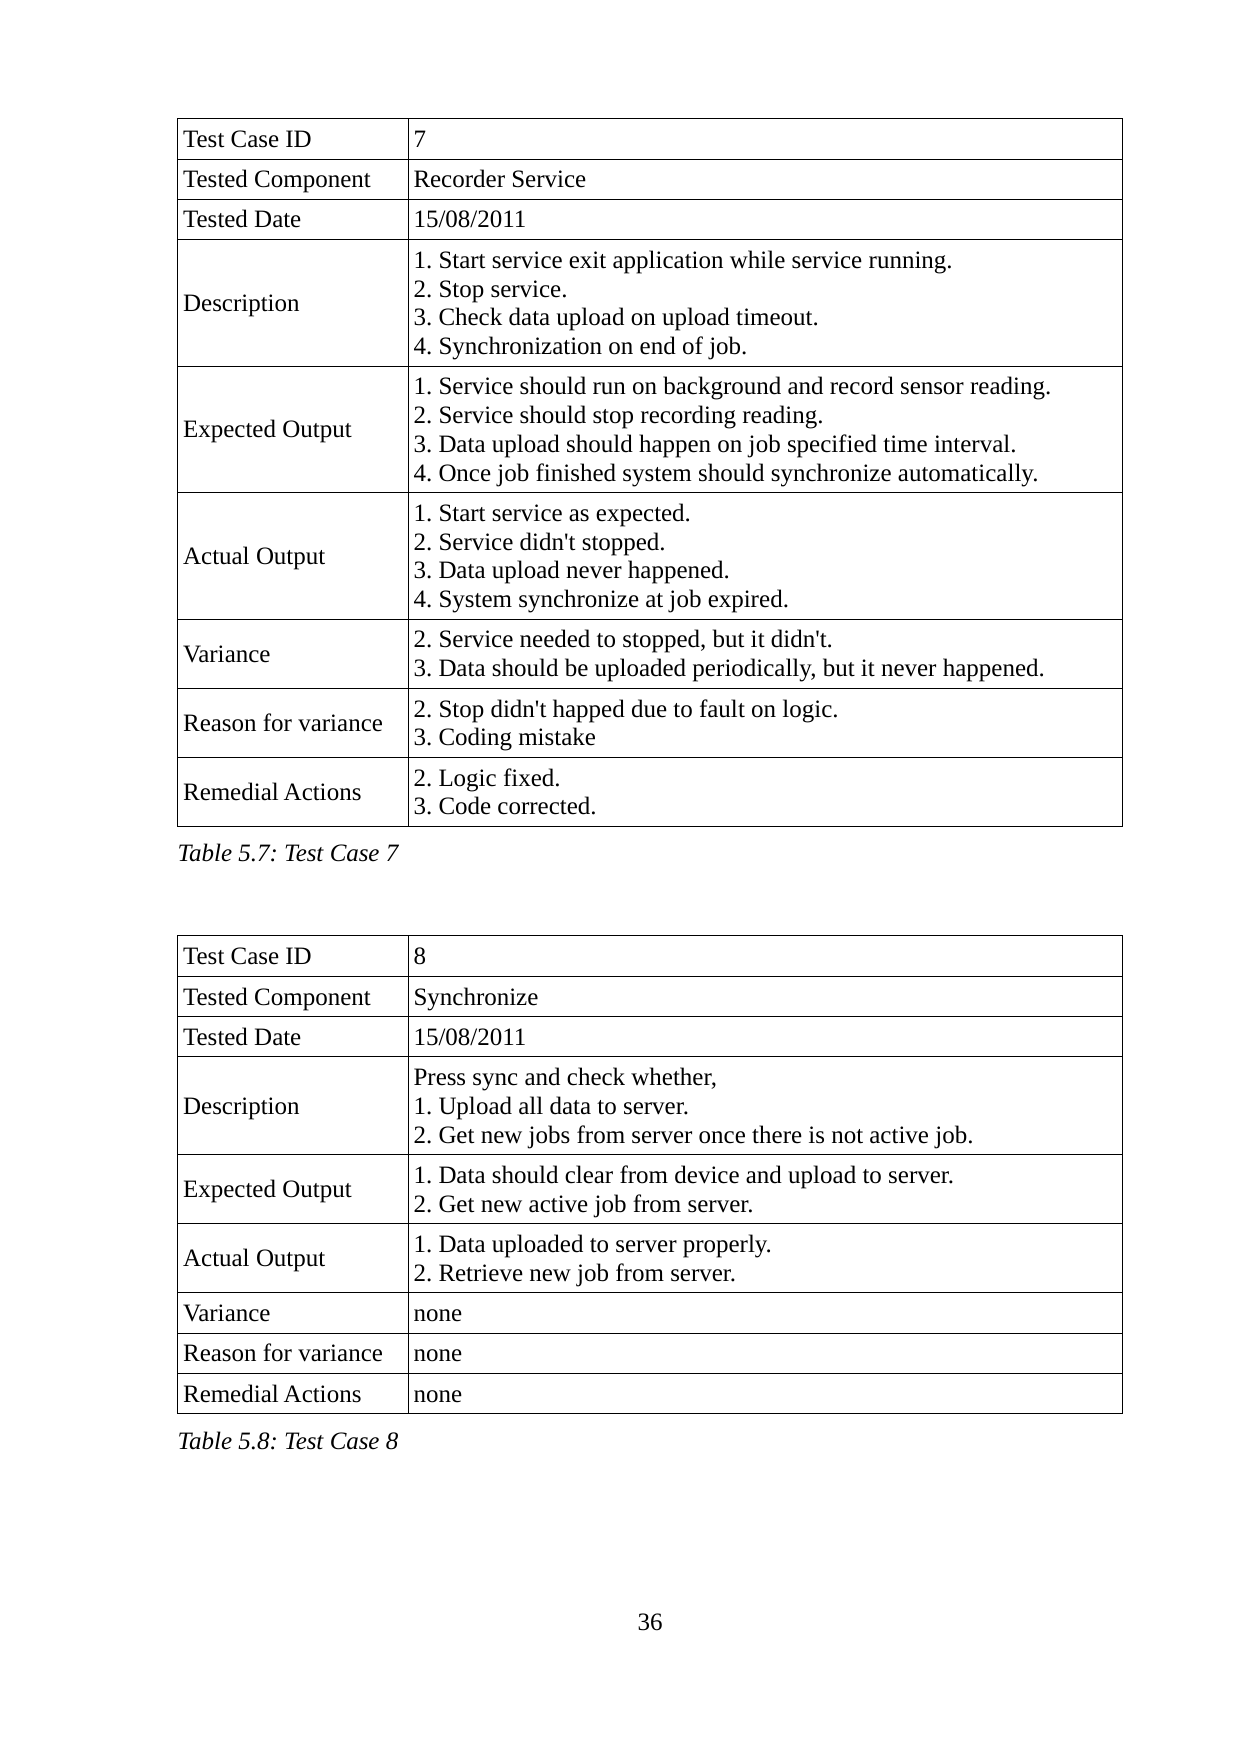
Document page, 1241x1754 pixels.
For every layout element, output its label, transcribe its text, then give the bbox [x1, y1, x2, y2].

table_header 7 [409, 119, 1122, 158]
table_header 8 [409, 936, 1122, 976]
table_cell 15/08/2011 [409, 200, 1122, 239]
table_cell Remedial Actions [178, 1374, 408, 1413]
table_cell none [409, 1334, 1122, 1373]
table_cell Tested Date [178, 200, 408, 239]
table_cell Actual Output [178, 493, 408, 619]
table_cell Expected Output [178, 1155, 408, 1223]
table_cell Press sync and check whether, 1. Upload all data to server. 2. Get new jobs from server once there is not active job. [409, 1057, 1122, 1154]
table_header Test Case ID [178, 936, 408, 976]
table_cell 15/08/2011 [409, 1017, 1122, 1056]
table_cell 1. Start service exit application while service running. 2. Stop service. 3. Check data upload on upload timeout. 4. Synchronization on end of job. [409, 240, 1122, 366]
table_cell Actual Output [178, 1224, 408, 1292]
table_cell 1. Data uploaded to server properly. 2. Retrieve new job from server. [409, 1224, 1122, 1292]
table_cell none [409, 1293, 1122, 1333]
table_header Test Case ID [178, 119, 408, 158]
table_cell Reason for variance [178, 689, 408, 757]
table_cell 2. Stop didn't happed due to fault on logic. 3. Coding mistake [409, 689, 1122, 757]
table_cell none [409, 1374, 1122, 1413]
table_cell Reason for variance [178, 1334, 408, 1373]
table_cell 2. Logic fixed. 3. Code corrected. [409, 758, 1122, 826]
table_cell 1. Data should clear from device and upload to server. 2. Get new active job from server. [409, 1155, 1122, 1223]
table_cell 1. Service should run on background and record sensor reading. 2. Service should stop recording reading. 3. Data upload should happen on job specified time interval. 4. Once job finished system should synchronize automatically. [409, 367, 1122, 492]
table_cell Tested Date [178, 1017, 408, 1056]
table_cell Tested Component [178, 977, 408, 1016]
table_cell Synchronize [409, 977, 1122, 1016]
table_cell 2. Service needed to stopped, but it didn't. 3. Data should be uploaded periodically, but it never happened. [409, 620, 1122, 688]
table_cell Description [178, 240, 408, 366]
table_cell Expected Output [178, 367, 408, 492]
table_cell Description [178, 1057, 408, 1154]
table_cell Recorder Service [409, 160, 1122, 199]
table_cell 1. Start service as expected. 2. Service didn't stopped. 3. Data upload never happened. 4. System synchronize at job expired. [409, 493, 1122, 619]
table_cell Tested Component [178, 160, 408, 199]
table_cell Variance [178, 1293, 408, 1333]
text Table 5.8: Test Case 8 [177, 1426, 1122, 1454]
table_cell Variance [178, 620, 408, 688]
table_cell Remedial Actions [178, 758, 408, 826]
text Table 5.7: Test Case 7 [177, 838, 1122, 867]
